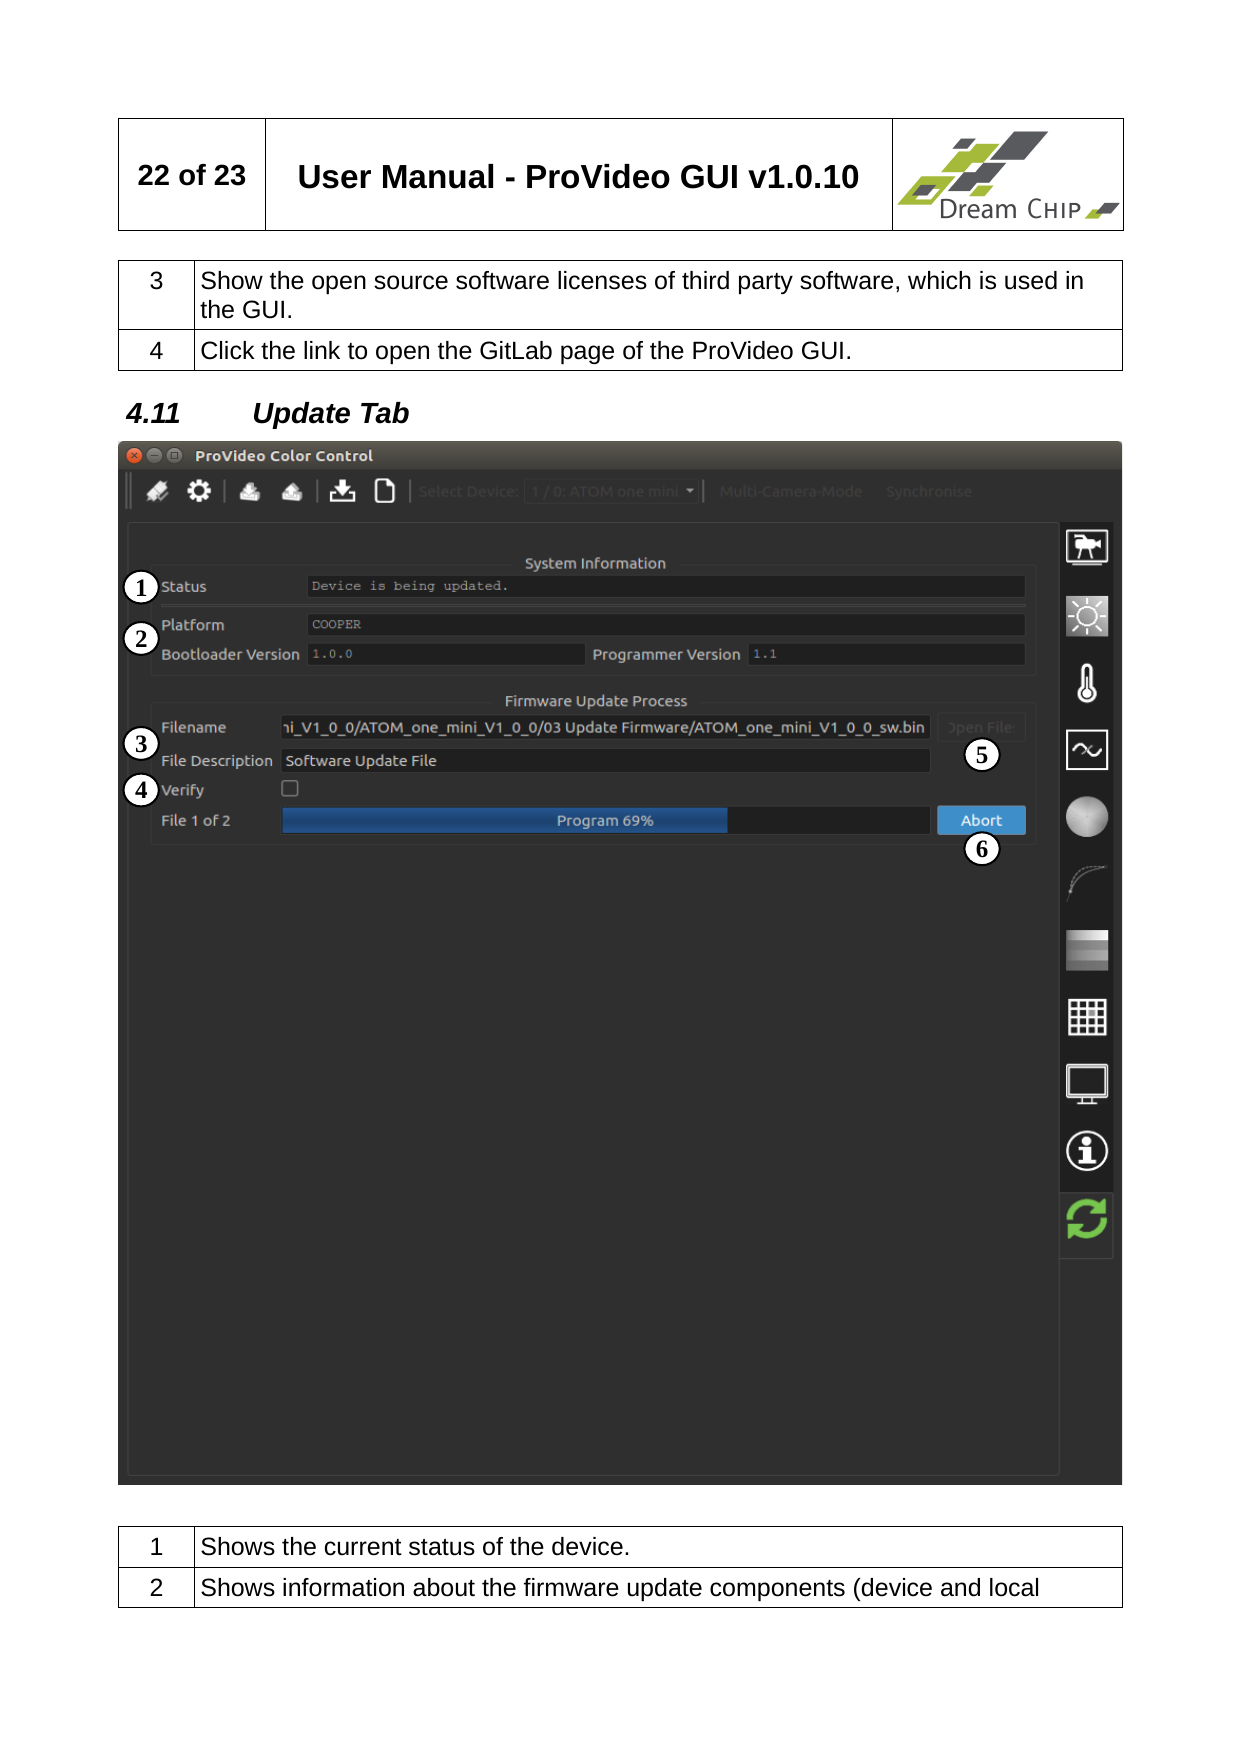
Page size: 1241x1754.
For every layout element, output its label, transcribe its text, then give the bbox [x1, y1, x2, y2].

picture [897, 130, 1120, 220]
picture [118, 441, 1123, 1485]
table_cell 4 [119, 330, 194, 370]
table_cell Click the link to open the GitLab page of the ProVideo GUI. [195, 330, 1122, 370]
table_cell Show the open source software licenses of third party software, which is used in the GUI. [195, 261, 1122, 329]
table_cell 3 [119, 261, 194, 329]
table_cell 2 [119, 1568, 194, 1607]
subtitle Update Tab [118, 396, 1122, 429]
table_header 1 [119, 1527, 194, 1567]
table_cell Shows information about the firmware update components (device and local [195, 1568, 1122, 1607]
table_header Shows the current status of the device. [195, 1527, 1122, 1567]
